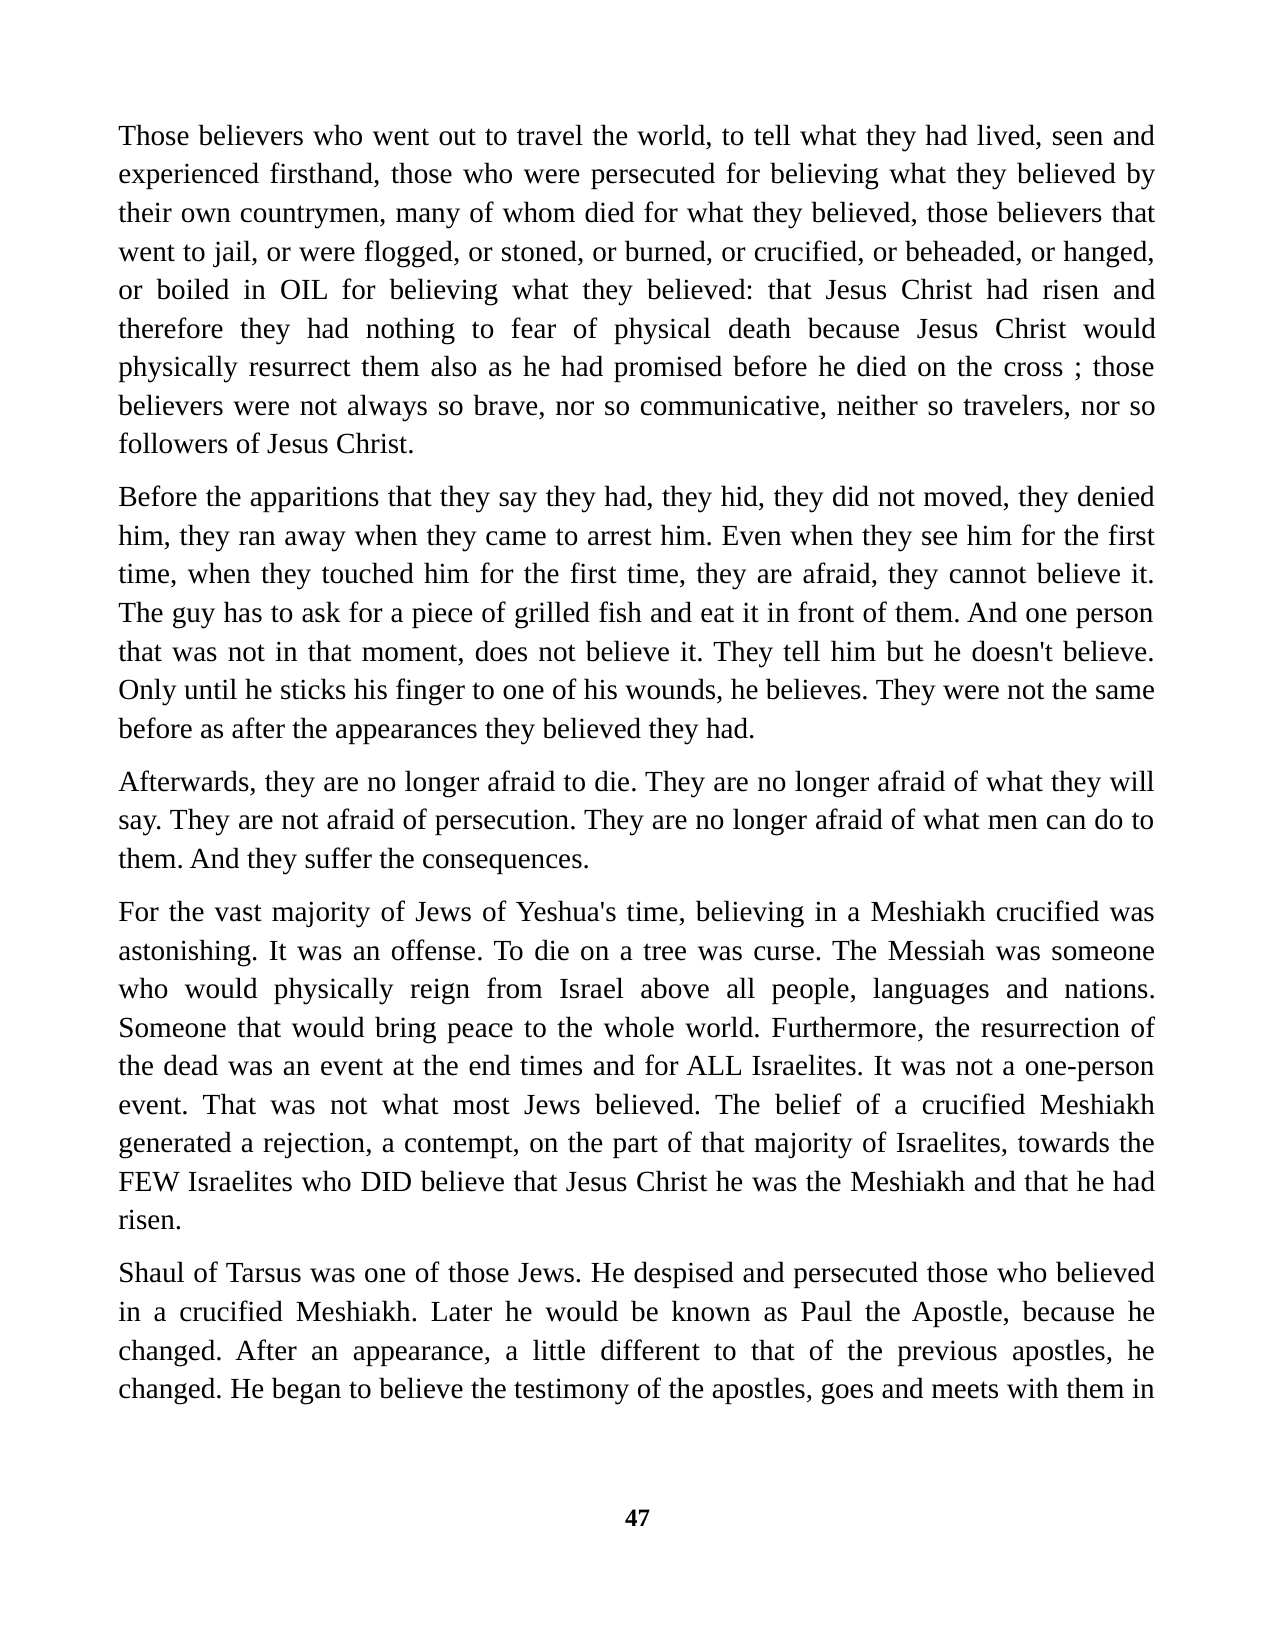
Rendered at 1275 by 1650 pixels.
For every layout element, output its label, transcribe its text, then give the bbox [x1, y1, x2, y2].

text Shaul of Tarsus was one of those Jews. He despised and persecuted those who believed in a crucified Meshiakh. Later he would be known as Paul the Apostle, because he changed. After an appearance, a little different to that of the previous apostles, he changed. He began to believe the testimony of the apostles, goes and meets with them in [118, 1256, 1157, 1405]
text For the vast majority of Jews of Yeshua's time, believing in a Meshiakh crucified was astonishing. It was an offense. To die on a tree was curse. The Messiah was someone who would physically reign from Israel above all people, languages and nations. Someone that would bring peace to the whole world. Furthermore, the resurrection of the dead was an event at the end times and for ALL Israelites. It was not a one-person event. That was not what most Jews believed. The belief of a crucified Meshiakh generated a rejection, a contempt, on the part of that majority of Israelites, towards the FEW Israelites who DID believe that Jesus Christ he was the Meshiakh and that he had risen. [118, 894, 1157, 1236]
text Before the apparitions that they say they had, they hid, they did not moved, they denied him, they ran away when they came to arrest him. Even when they see him for the first time, when they touched him for the first time, they are afraid, they cannot believe it. The guy has to ask for a piece of grilled fish and eat it in front of them. And one person that was not in that moment, does not believe it. They tell him but he doesn't believe. Only until he sticks his finger to one of his wounds, he believes. They were not the same before as after the appearances they believed they had. [118, 479, 1157, 744]
text Afterwards, they are no longer afraid to die. They are no longer afraid of what they will say. They are not afraid of persecution. They are no longer afraid of what men can do to them. And they suffer the consequences. [118, 764, 1157, 874]
text Those believers who went out to travel the world, to tell what they had lived, seen and experienced firsthand, those who were persecuted for believing what they believed by their own countrymen, many of whom died for what they believed, those believers that went to jail, or were flogged, or stoned, or burned, or crucified, or beheaded, or hanged, or boiled in OIL for believing what they believed: that Jesus Christ had risen and therefore they had nothing to fear of physical death because Jesus Christ would physically resurrect them also as he had promised before he died on the cross ; those believers were not always so brave, nor so communicative, neither so travelers, nor so followers of Jesus Christ. [118, 118, 1157, 460]
